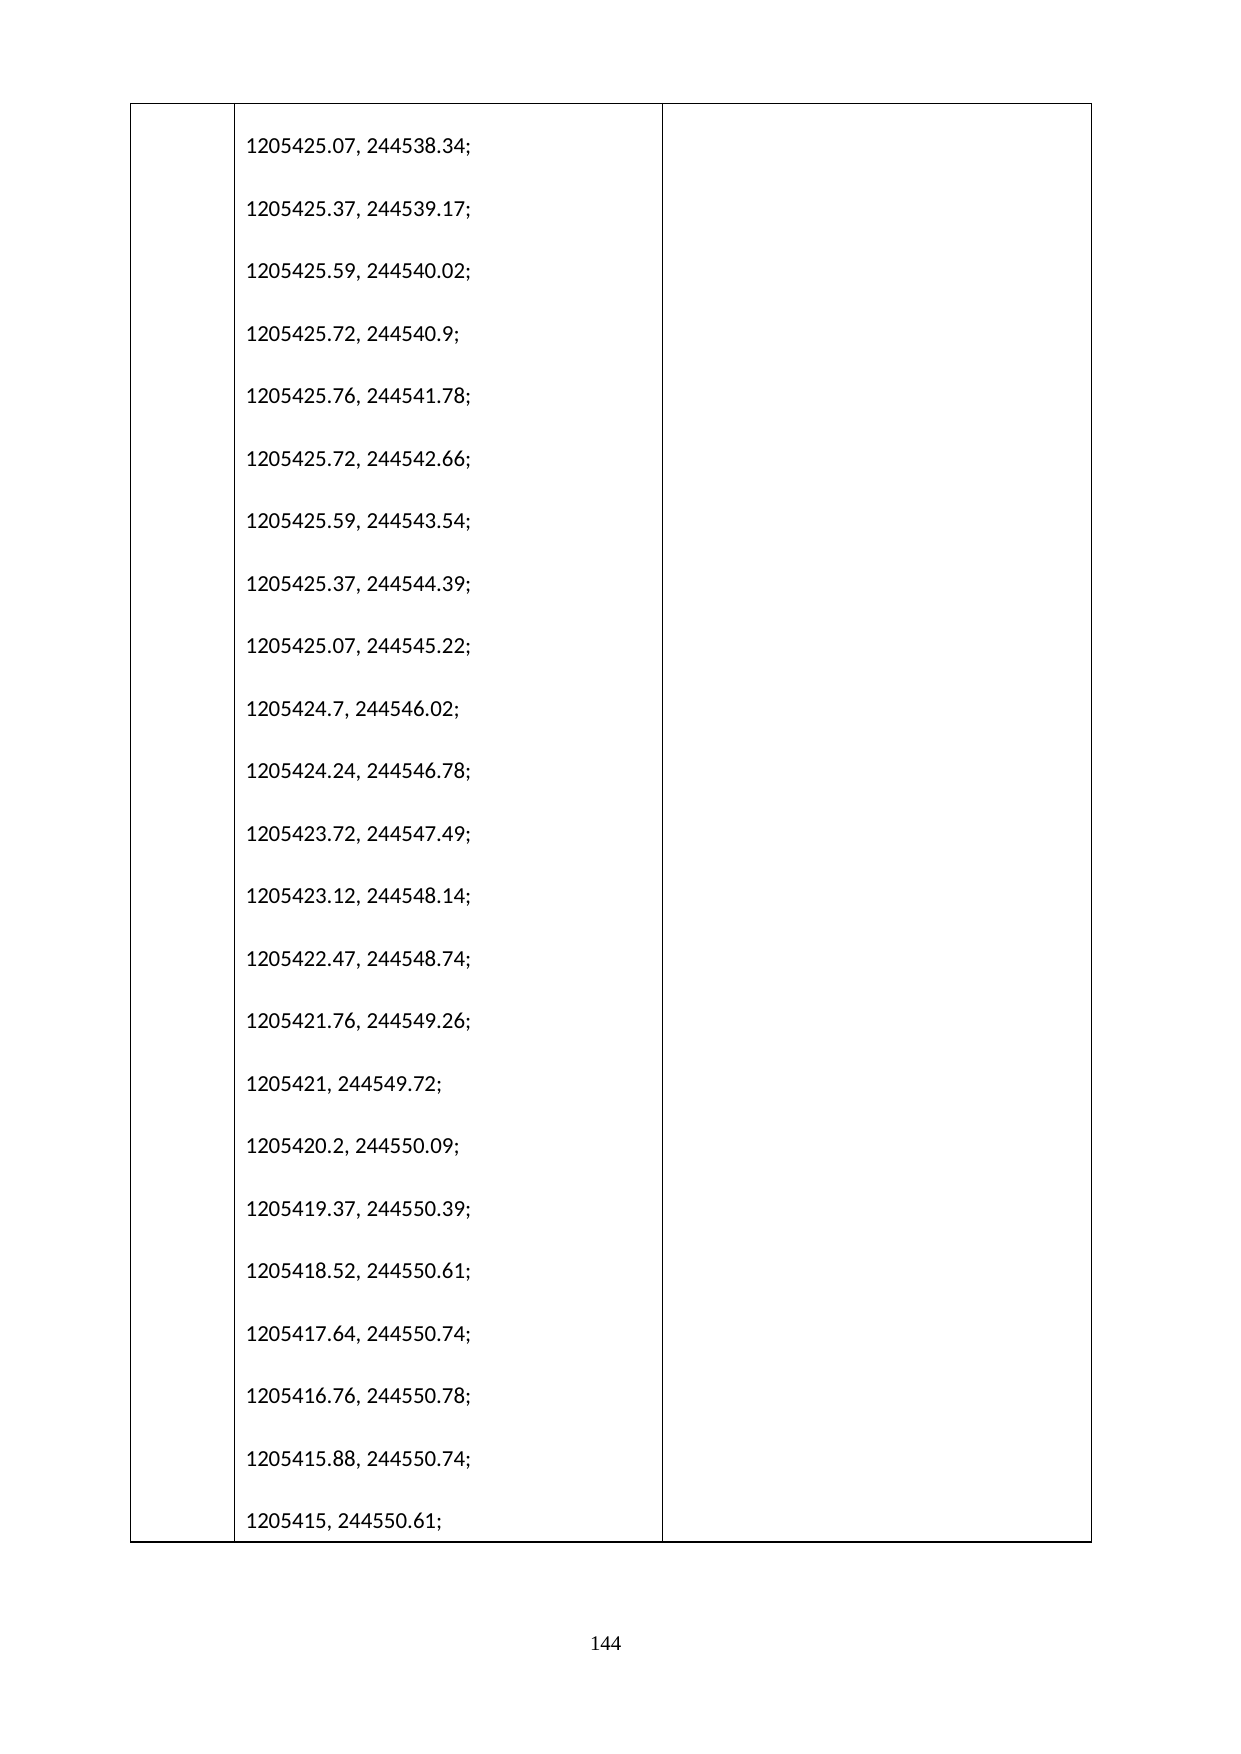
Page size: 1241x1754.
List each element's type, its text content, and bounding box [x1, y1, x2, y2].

table_cell 1205425.07, 244538.34; 1205425.37, 244539.17; 1205425.59, 244540.02; 1205425.72, 244540.9; 1205425.76, 244541.78; 1205425.72, 244542.66; 1205425.59, 244543.54; 1205425.37, 244544.39; 1205425.07, 244545.22; 1205424.7, 244546.02; 1205424.24, 244546.78; 1205423.72, 244547.49; 1205423.12, 244548.14; 1205422.47, 244548.74; 1205421.76, 244549.26; 1205421, 244549.72; 1205420.2, 244550.09; 1205419.37, 244550.39; 1205418.52, 244550.61; 1205417.64, 244550.74; 1205416.76, 244550.78; 1205415.88, 244550.74; 1205415, 244550.61; [235, 104, 662, 1541]
table_cell [131, 104, 234, 1541]
table_cell [663, 104, 1091, 1541]
